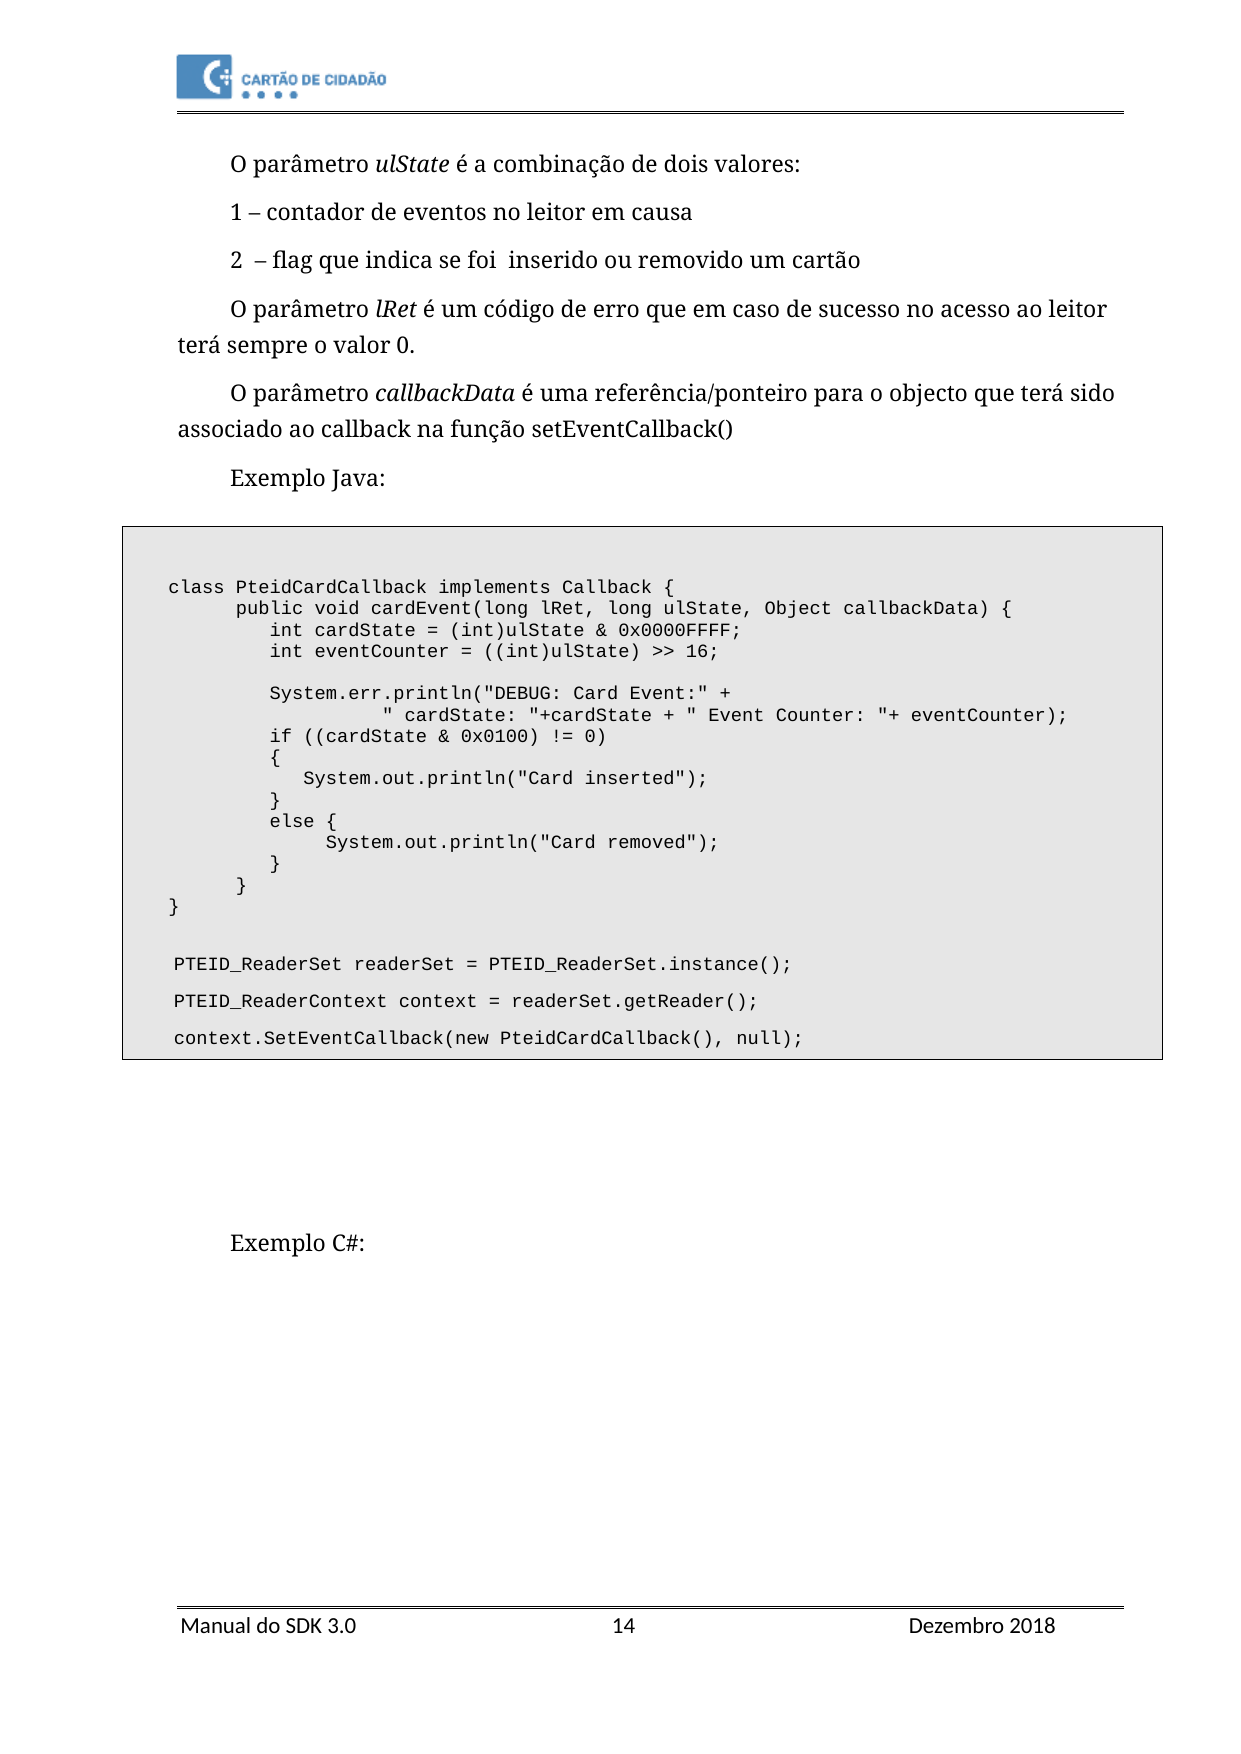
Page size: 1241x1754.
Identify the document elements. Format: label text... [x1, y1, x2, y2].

text O parâmetro lRet é um código de erro que em caso de sucesso no acesso ao leitor terá sempre o valor 0. [177, 293, 1124, 360]
text System.out.println("Card inserted"); [131, 769, 1153, 790]
text 2 – flag que indica se foi inserido ou removido um cartão [177, 244, 1124, 276]
text O parâmetro callbackData é uma referência/ponteiro para o objecto que terá sido associado ao callback na função setEventCallback() [177, 377, 1124, 444]
text PTEID_ReaderContext context = readerSet.getReader(); [131, 992, 1153, 1013]
text O parâmetro ulState é a combinação de dois valores: [177, 148, 1124, 179]
text if ((cardState & 0x0100) != 0) [131, 727, 1153, 748]
text public void cardEvent(long lRet, long ulState, Object callbackData) { [131, 599, 1153, 620]
text } [131, 897, 1153, 918]
text } [131, 854, 1153, 875]
text } [131, 790, 1153, 812]
text System.out.println("Card removed"); [131, 833, 1153, 854]
text System.err.println("DEBUG: Card Event:" + [131, 684, 1153, 705]
text class PteidCardCallback implements Callback { [131, 578, 1153, 599]
text context.SetEventCallback(new PteidCardCallback(), null); [131, 1028, 1153, 1050]
text else { [131, 812, 1153, 833]
text Exemplo Java: [177, 462, 1124, 493]
text { [131, 748, 1153, 769]
text int cardState = (int)ulState & 0x0000FFFF; [131, 620, 1153, 642]
text int eventCounter = ((int)ulState) >> 16; [131, 642, 1153, 663]
text } [131, 875, 1153, 897]
text " cardState: "+cardState + " Event Counter: "+ eventCounter); [131, 705, 1153, 727]
picture [174, 49, 428, 106]
text Exemplo C#: [177, 1227, 1124, 1258]
text 1 – contador de eventos no leitor em causa [177, 196, 1124, 227]
text PTEID_ReaderSet readerSet = PTEID_ReaderSet.instance(); [131, 955, 1153, 976]
